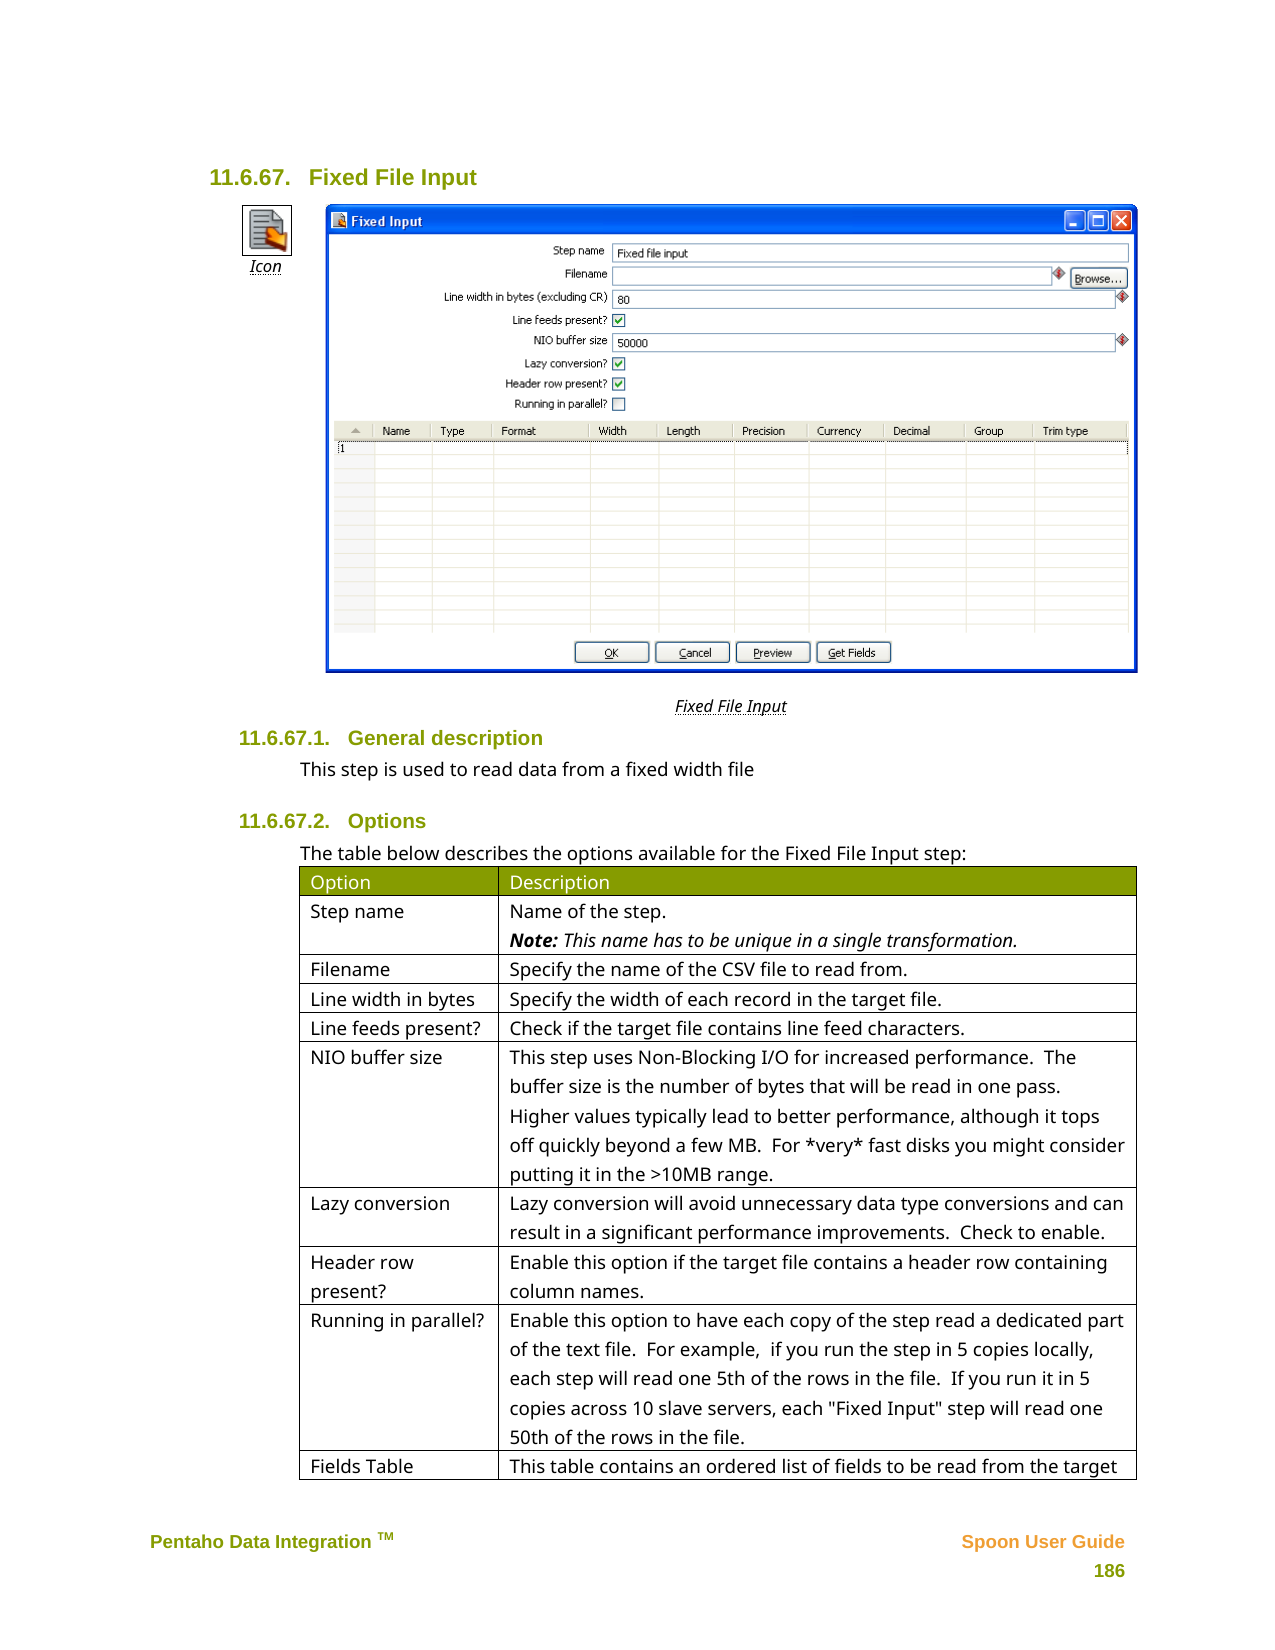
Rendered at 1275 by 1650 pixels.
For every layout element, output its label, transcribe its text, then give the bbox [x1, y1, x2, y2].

table_cell Enable this option to have each copy of the step read a dedicated part of the text file. For example, if you run the step in 5 copies locally, each step will read one 5th of the rows in the file. If you run it in 5 copies across 10 slave servers, each "Fixed Input" step will read one 50th of the rows in the file. [499, 1305, 1136, 1450]
table_cell Fields Table [300, 1451, 498, 1479]
table_cell This table contains an ordered list of fields to be read from the target [499, 1451, 1136, 1479]
table_cell Filename [300, 955, 498, 983]
text Icon [241, 254, 292, 278]
table_cell Lazy conversion [300, 1188, 498, 1246]
text Fixed File Input [326, 695, 1138, 718]
table_header Description [499, 867, 1136, 895]
text The table below describes the options available for the Fixed File Input step: [300, 837, 1125, 866]
table_cell NIO buffer size [300, 1042, 498, 1187]
table_cell Specify the name of the CSV file to read from. [499, 955, 1136, 983]
subtitle Options [239, 801, 1125, 836]
table_cell Name of the step. Note: This name has to be unique in a single transformation. [499, 896, 1136, 953]
text This step is used to read data from a fixed width file [300, 753, 1125, 782]
table_header Option [300, 867, 498, 895]
table_cell Header row present? [300, 1247, 498, 1304]
table_cell Lazy conversion will avoid unnecessary data type conversions and can result in a significant performance improvements. Check to enable. [499, 1188, 1136, 1246]
table_cell Specify the width of each record in the target file. [499, 984, 1136, 1012]
table_cell Check if the target file contains line feed characters. [499, 1013, 1136, 1041]
subtitle Fixed File Input [209, 157, 1125, 192]
table_cell Line width in bytes [300, 984, 498, 1012]
picture [325, 204, 1138, 673]
subtitle General description [239, 661, 1125, 752]
picture [244, 208, 289, 252]
table_cell Line feeds present? [300, 1013, 498, 1041]
table_cell Enable this option if the target file contains a header row containing column names. [499, 1247, 1136, 1304]
table_cell This step uses Non-Blocking I/O for increased performance. The buffer size is the number of bytes that will be read in one pass. Higher values typically lead to better performance, although it tops off quickly beyond a few MB. For *very* fast disks you might consider putting it in the >10MB range. [499, 1042, 1136, 1187]
table_cell Running in parallel? [300, 1305, 498, 1450]
table_cell Step name [300, 896, 498, 953]
